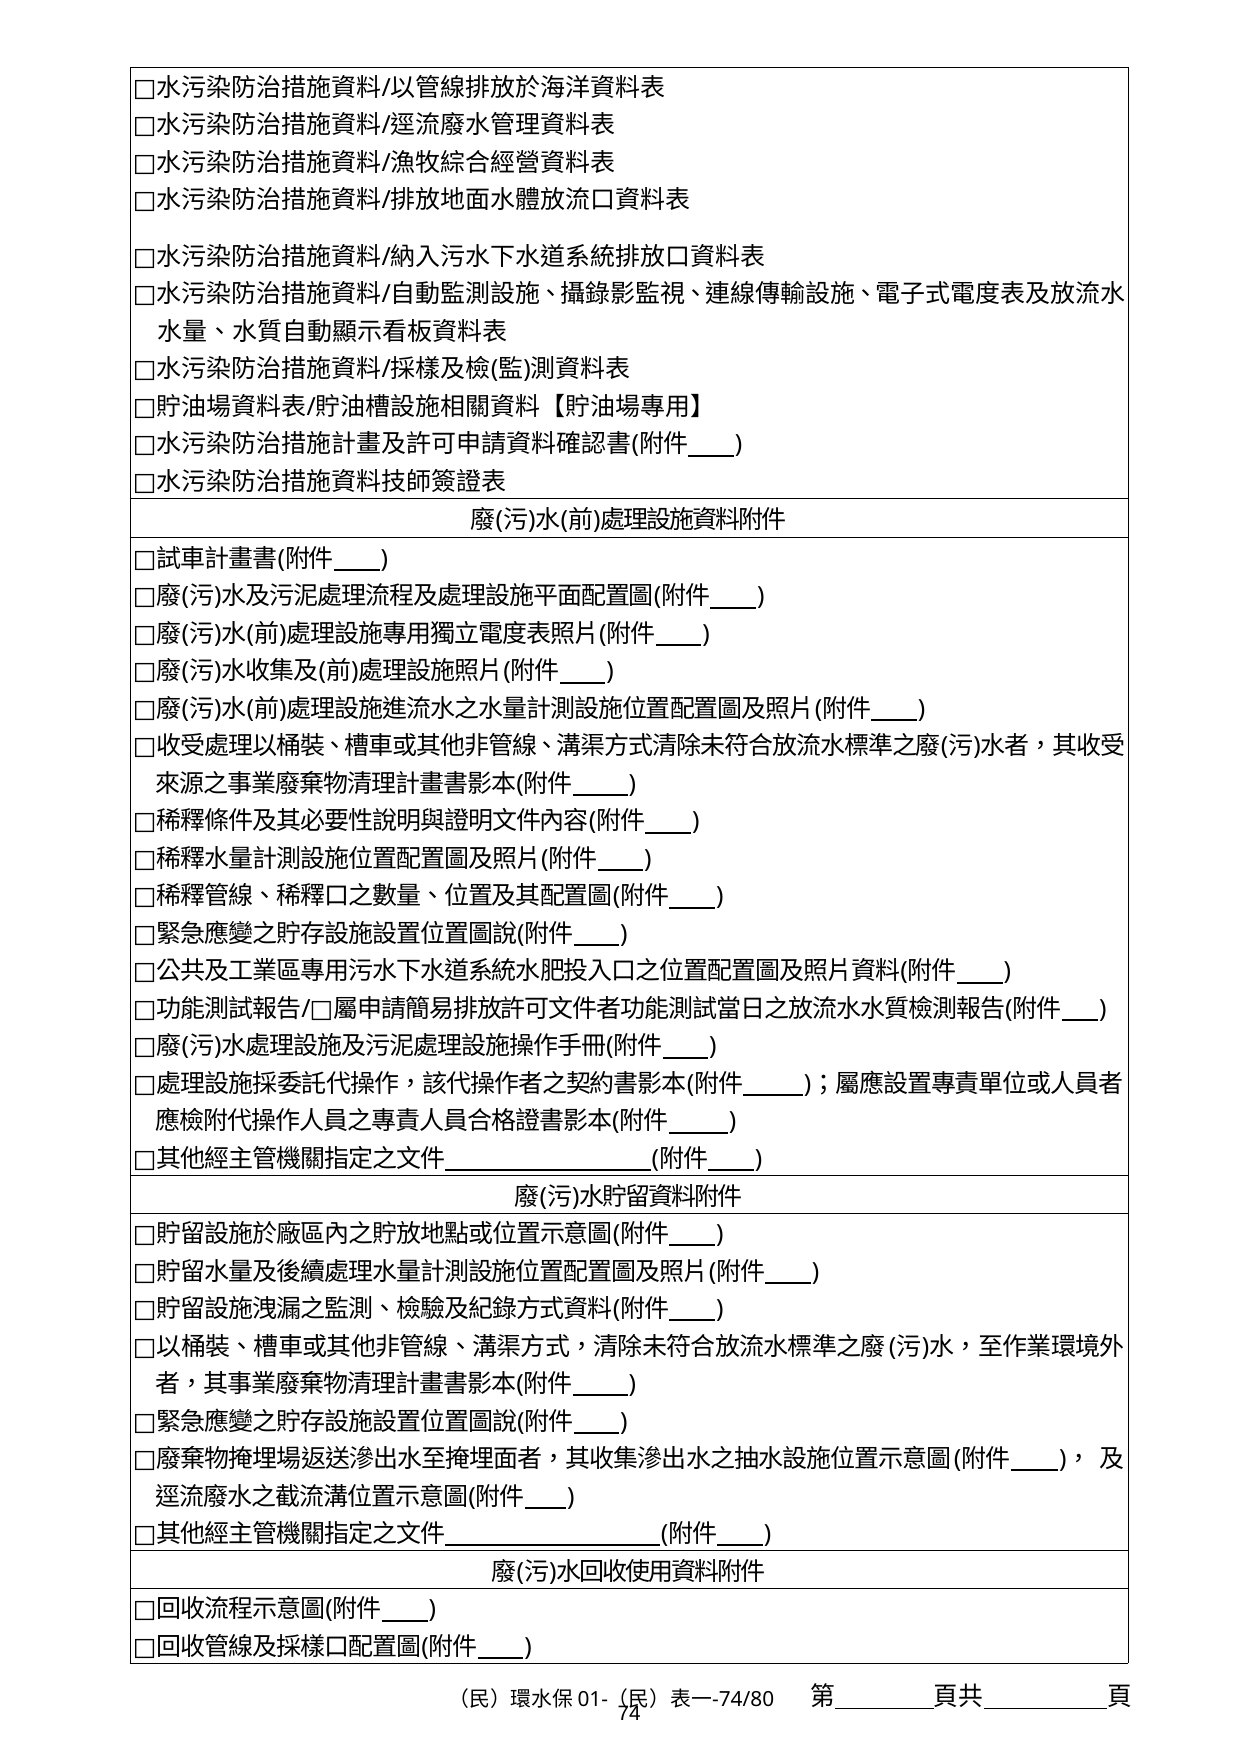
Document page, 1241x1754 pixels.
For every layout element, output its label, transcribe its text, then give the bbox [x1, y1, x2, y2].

table_cell 廢(污)水貯留資料附件 [131, 1176, 1128, 1213]
table_cell □試車計畫書(附件 ) □廢(污)水及污泥處理流程及處理設施平面配置圖(附件 ) □廢(污)水(前)處理設施專用獨立電度表照片(附件 ) □廢(污)水收集及(前)處理設施照片(附件 ) □廢(污)水(前)處理設施進流水之水量計測設施位置配置圖及照片(附件 ) □收受處理以桶裝、槽車或其他非管線、溝渠方式清除未符合放流水標準之廢(污)水者，其收受來源之事業廢棄物清理計畫書影本(附件 ) □稀釋條件及其必要性說明與證明文件內容(附件 ) □稀釋水量計測設施位置配置圖及照片(附件 ) □稀釋管線、稀釋口之數量、位置及其配置圖(附件 ) □緊急應變之貯存設施設置位置圖說(附件 ) □公共及工業區專用污水下水道系統水肥投入口之位置配置圖及照片資料(附件 ) □功能測試報告/□屬申請簡易排放許可文件者功能測試當日之放流水水質檢測報告(附件 ) □廢(污)水處理設施及污泥處理設施操作手冊(附件 ) □處理設施採委託代操作，該代操作者之契約書影本(附件 )；屬應設置專責單位或人員者應檢附代操作人員之專責人員合格證書影本(附件 ) □其他經主管機關指定之文件 (附件 ) [131, 538, 1128, 1175]
table_cell □水污染防治措施資料/以管線排放於海洋資料表 □水污染防治措施資料/逕流廢水管理資料表 □水污染防治措施資料/漁牧綜合經營資料表 □水污染防治措施資料/排放地面水體放流口資料表 □水污染防治措施資料/納入污水下水道系統排放口資料表 □水污染防治措施資料/自動監測設施、攝錄影監視、連線傳輸設施、電子式電度表及放流水水量、水質自動顯示看板資料表 □水污染防治措施資料/採樣及檢(監)測資料表 □貯油場資料表/貯油槽設施相關資料【貯油場專用】 □水污染防治措施計畫及許可申請資料確認書(附件 ) □水污染防治措施資料技師簽證表 [131, 68, 1128, 498]
table_cell □回收流程示意圖(附件 ) □回收管線及採樣口配置圖(附件 ) [131, 1589, 1128, 1663]
table_cell 廢(污)水(前)處理設施資料附件 [131, 499, 1128, 537]
table_cell □貯留設施於廠區內之貯放地點或位置示意圖(附件 ) □貯留水量及後續處理水量計測設施位置配置圖及照片(附件 ) □貯留設施洩漏之監測、檢驗及紀錄方式資料(附件 ) □以桶裝、槽車或其他非管線、溝渠方式，清除未符合放流水標準之廢(污)水，至作業環境外者，其事業廢棄物清理計畫書影本(附件 ) □緊急應變之貯存設施設置位置圖說(附件 ) □廢棄物掩埋場返送滲出水至掩埋面者，其收集滲出水之抽水設施位置示意圖(附件 )， 及逕流廢水之截流溝位置示意圖(附件 ) □其他經主管機關指定之文件 (附件 ) [131, 1214, 1128, 1550]
table_cell 廢(污)水回收使用資料附件 [131, 1551, 1128, 1588]
